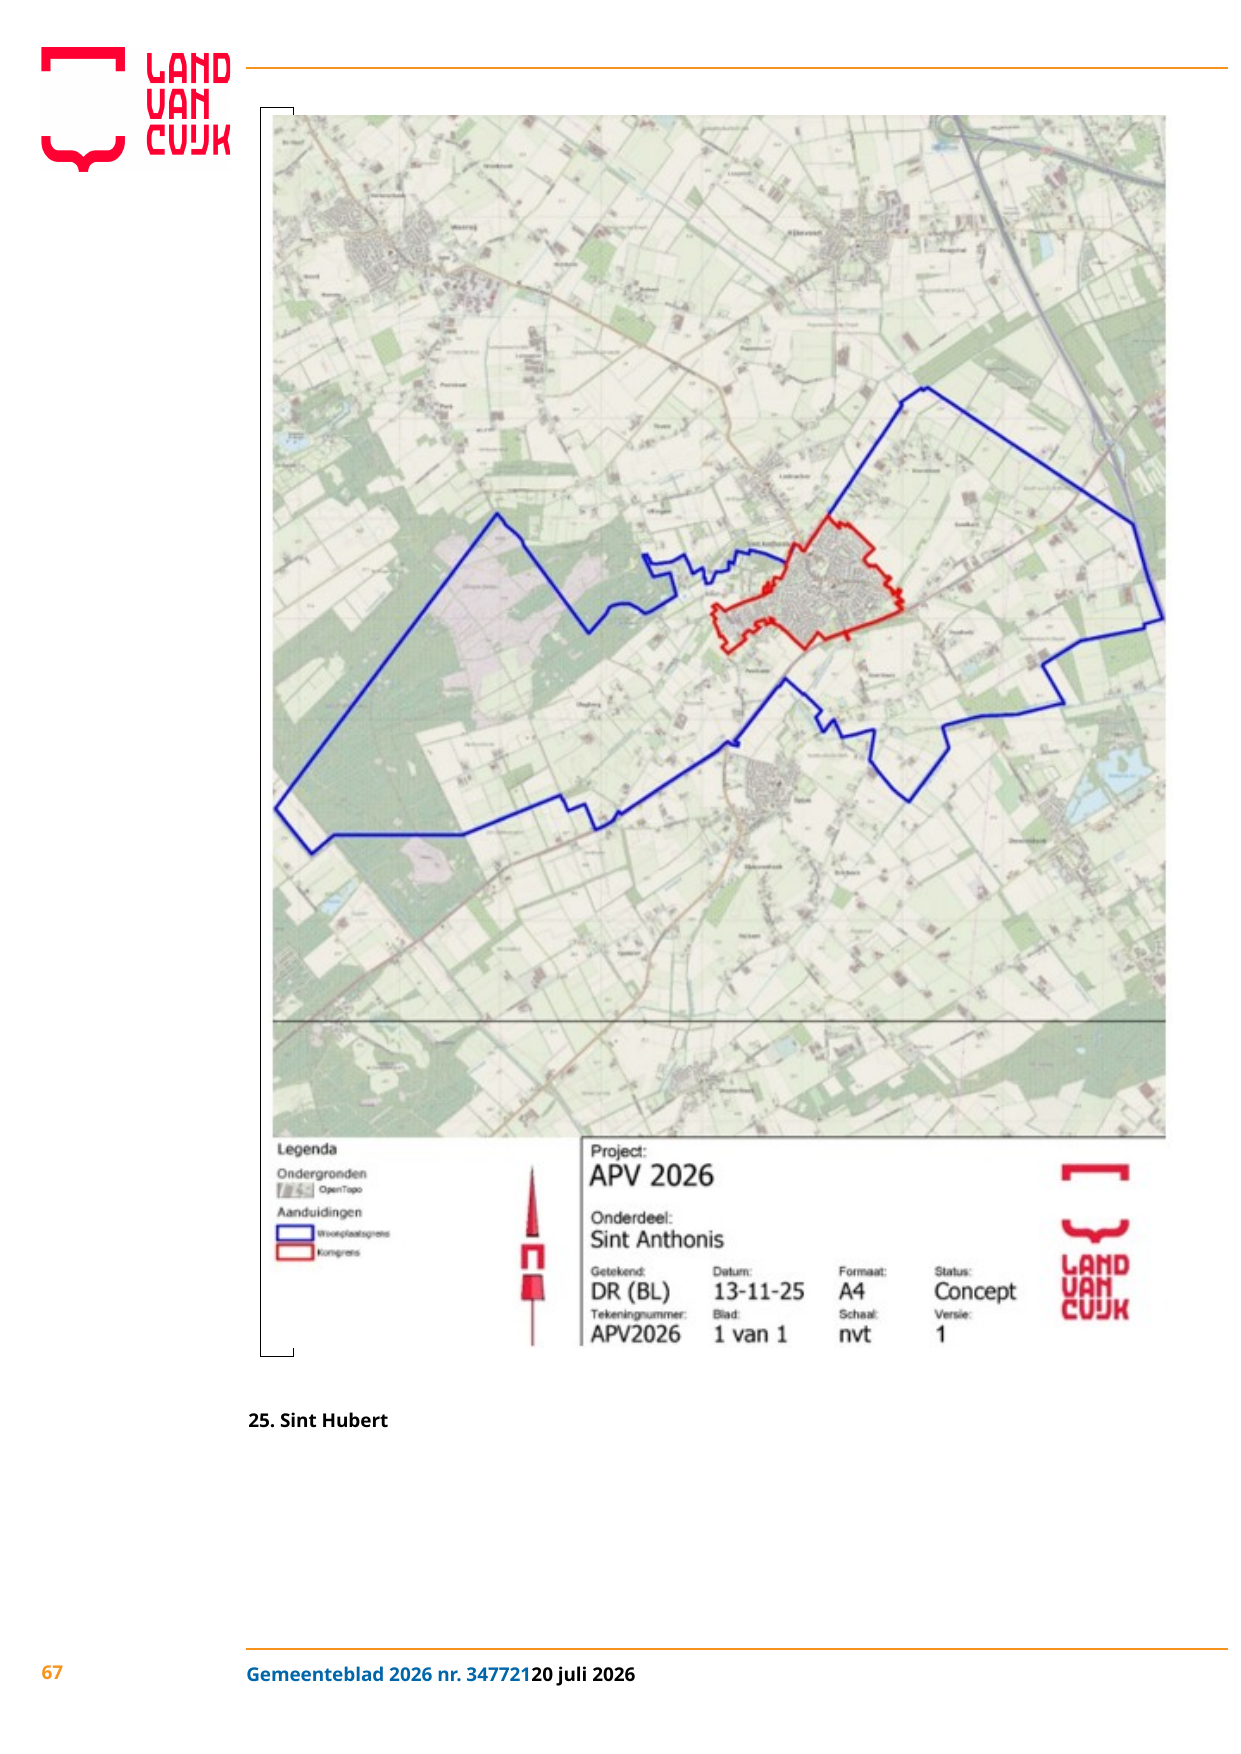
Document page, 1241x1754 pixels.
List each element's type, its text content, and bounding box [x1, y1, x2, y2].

picture [268, 115, 1173, 1348]
picture [41, 47, 231, 172]
text 25. Sint Hubert [248, 1407, 1152, 1433]
